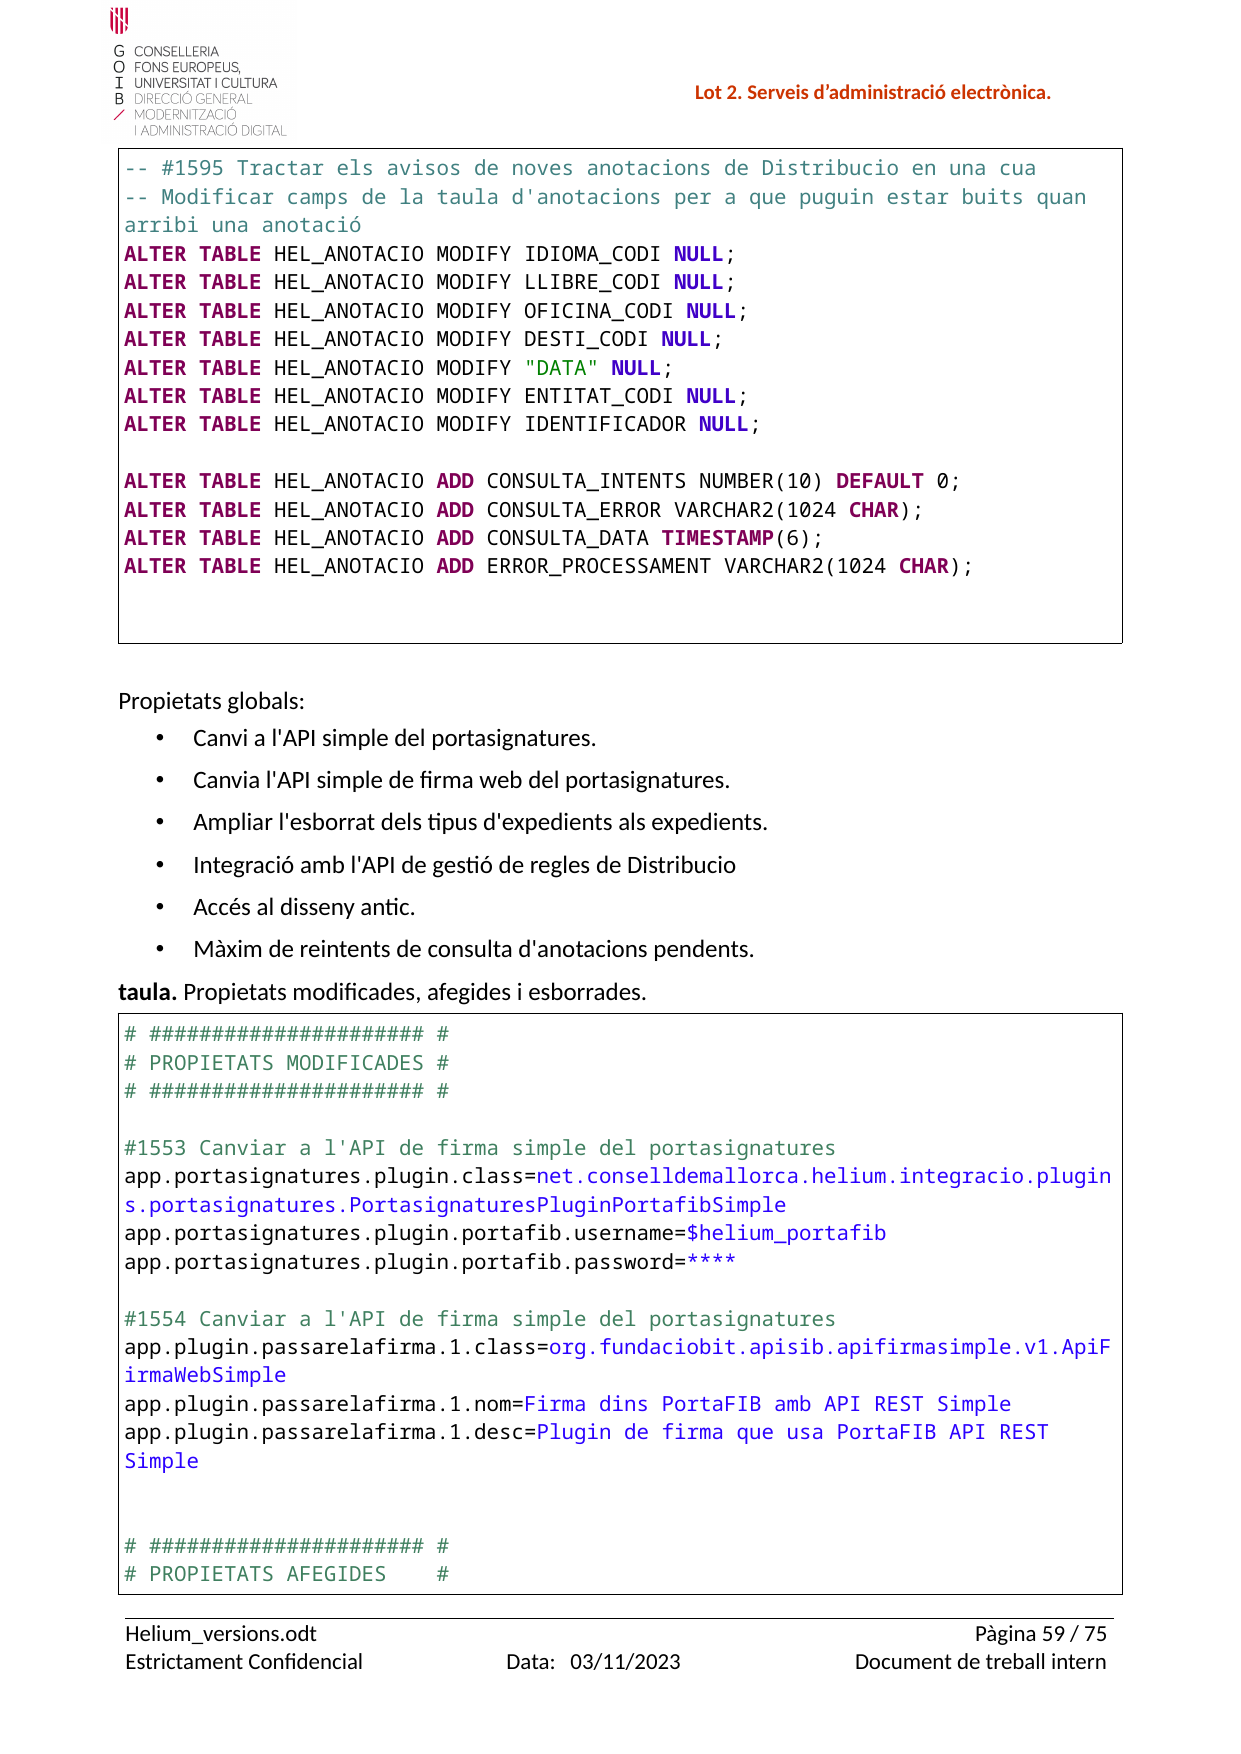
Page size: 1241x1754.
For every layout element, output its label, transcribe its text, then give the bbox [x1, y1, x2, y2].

table_header -- #1595 Tractar els avisos de noves anotacions de Distribucio en una cua -- Modificar camps de la taula d'anotacions per a que puguin estar buits quan arribi una anotació ALTER TABLE HEL_ANOTACIO MODIFY IDIOMA_CODI NULL; ALTER TABLE HEL_ANOTACIO MODIFY LLIBRE_CODI NULL; ALTER TABLE HEL_ANOTACIO MODIFY OFICINA_CODI NULL; ALTER TABLE HEL_ANOTACIO MODIFY DESTI_CODI NULL; ALTER TABLE HEL_ANOTACIO MODIFY "DATA" NULL; ALTER TABLE HEL_ANOTACIO MODIFY ENTITAT_CODI NULL; ALTER TABLE HEL_ANOTACIO MODIFY IDENTIFICADOR NULL; ALTER TABLE HEL_ANOTACIO ADD CONSULTA_INTENTS NUMBER(10) DEFAULT 0; ALTER TABLE HEL_ANOTACIO ADD CONSULTA_ERROR VARCHAR2(1024 CHAR); ALTER TABLE HEL_ANOTACIO ADD CONSULTA_DATA TIMESTAMP(6); ALTER TABLE HEL_ANOTACIO ADD ERROR_PROCESSAMENT VARCHAR2(1024 CHAR); [119, 149, 1122, 643]
text Propietats globals: [118, 685, 1122, 716]
list Canvia l'API simple de firma web del portasignatures. [156, 764, 1122, 794]
list Canvi a l'API simple del portasignatures. [156, 722, 1122, 752]
text taula. Propietats modificades, afegides i esborrades. [118, 976, 1122, 1007]
list Integració amb l'API de gestió de regles de Distribucio [156, 849, 1122, 879]
list Accés al disseny antic. [156, 891, 1122, 922]
list Màxim de reintents de consulta d'anotacions pendents. [156, 934, 1122, 964]
picture [100, 0, 297, 144]
list Ampliar l'esborrat dels tipus d'expedients als expedients. [156, 806, 1122, 837]
table_header # ###################### # # PROPIETATS MODIFICADES # # ###################### # #1553 Canviar a l'API de firma simple del portasignatures app.portasignatures.plugin.class=net.conselldemallorca.helium.integracio.plugins.portasignatures.PortasignaturesPluginPortafibSimple app.portasignatures.plugin.portafib.username=$helium_portafib app.portasignatures.plugin.portafib.password=**** #1554 Canviar a l'API de firma simple del portasignatures app.plugin.passarelafirma.1.class=org.fundaciobit.apisib.apifirmasimple.v1.ApiFirmaWebSimple app.plugin.passarelafirma.1.nom=Firma dins PortaFIB amb API REST Simple app.plugin.passarelafirma.1.desc=Plugin de firma que usa PortaFIB API REST Simple # ###################### # # PROPIETATS AFEGIDES # [119, 1014, 1122, 1594]
